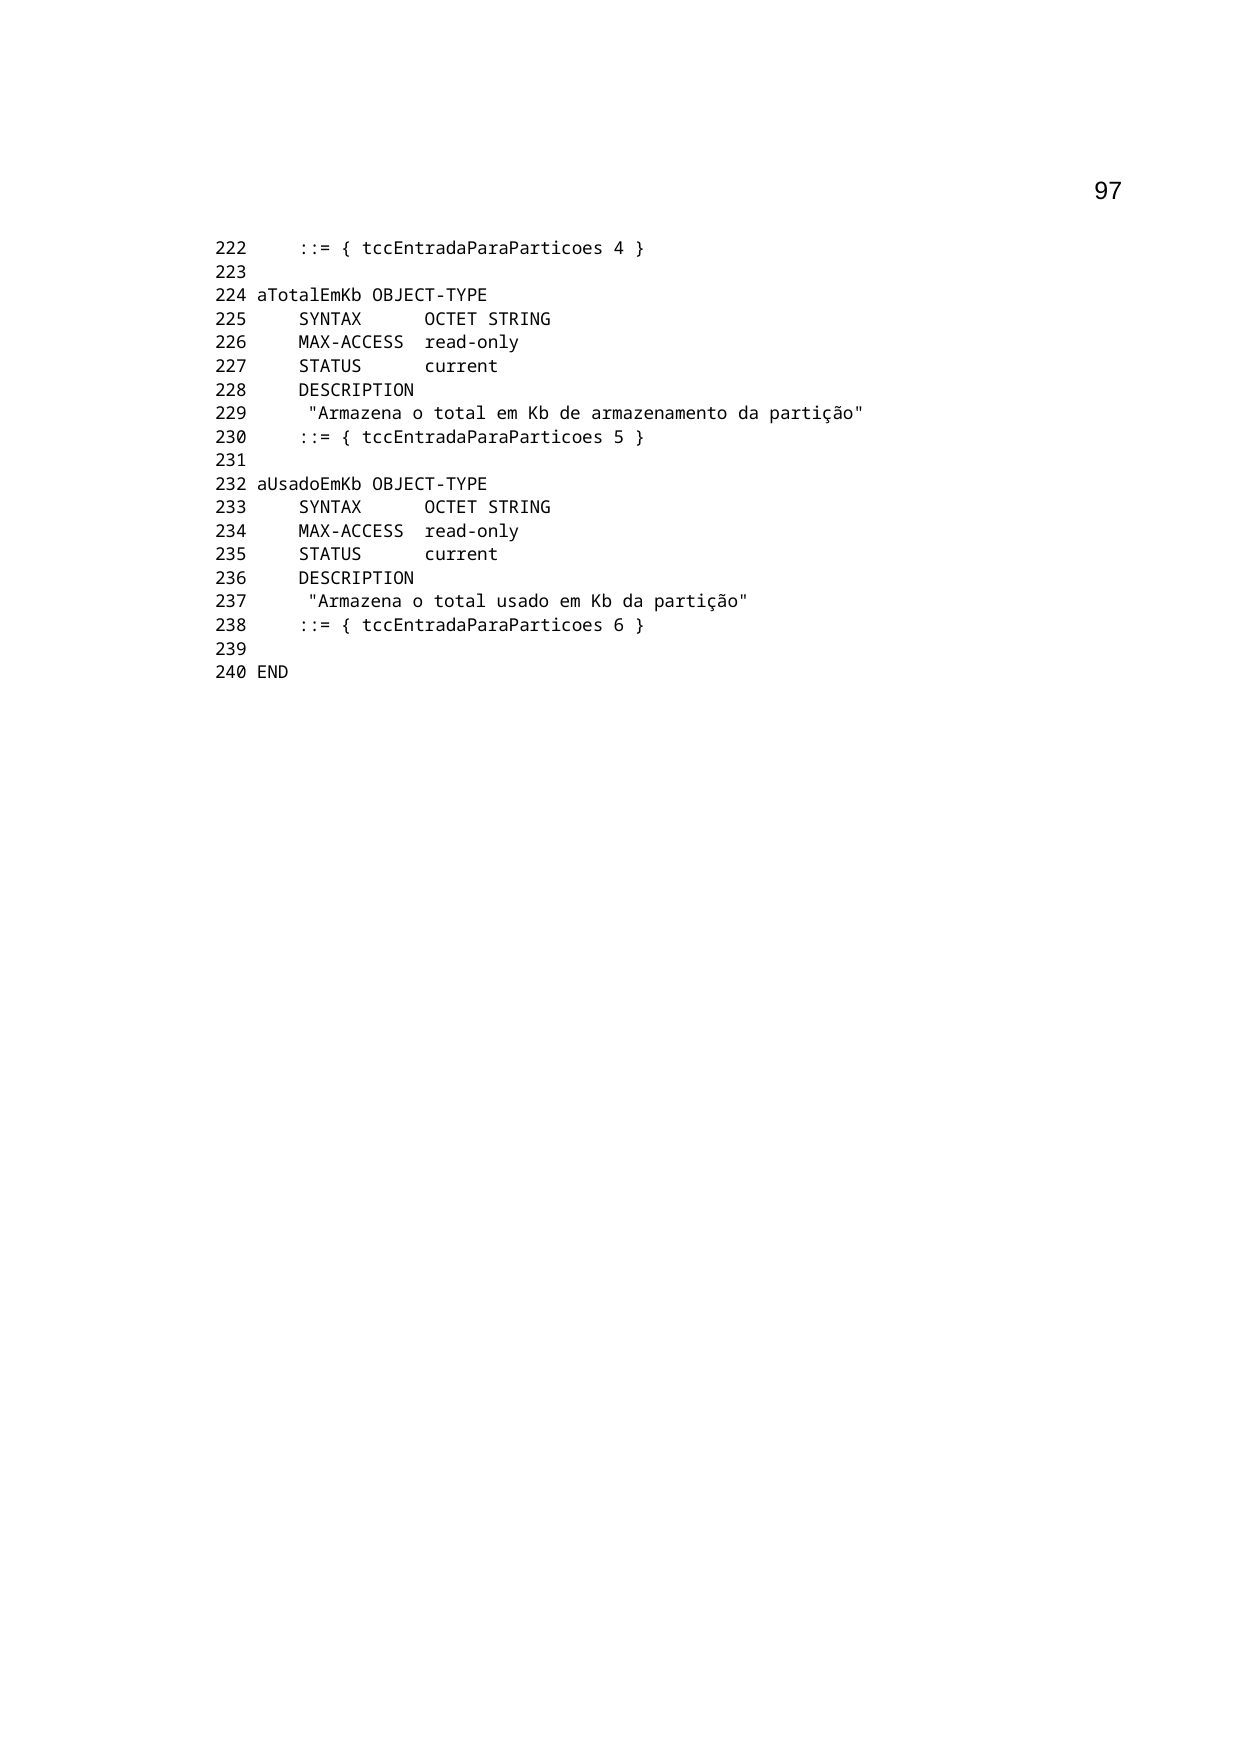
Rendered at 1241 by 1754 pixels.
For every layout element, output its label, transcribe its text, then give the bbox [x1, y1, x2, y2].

list DESCRIPTION [215, 377, 1122, 401]
list aTotalEmKb OBJECT-TYPE [215, 283, 1122, 307]
list END [215, 660, 1122, 683]
list ::= { tccEntradaParaParticoes 6 } [215, 613, 1122, 636]
list DESCRIPTION [215, 566, 1122, 589]
list MAX-ACCESS read-only [215, 519, 1122, 542]
list aUsadoEmKb OBJECT-TYPE [215, 472, 1122, 495]
list SYNTAX OCTET STRING [215, 307, 1122, 330]
list ::= { tccEntradaParaParticoes 5 } [215, 424, 1122, 448]
list "Armazena o total usado em Kb da partição" [215, 589, 1122, 613]
list ::= { tccEntradaParaParticoes 4 } [215, 236, 1122, 260]
list MAX-ACCESS read-only [215, 330, 1122, 354]
list "Armazena o total em Kb de armazenamento da partição" [215, 401, 1122, 424]
list SYNTAX OCTET STRING [215, 495, 1122, 519]
list STATUS current [215, 354, 1122, 377]
list STATUS current [215, 542, 1122, 566]
